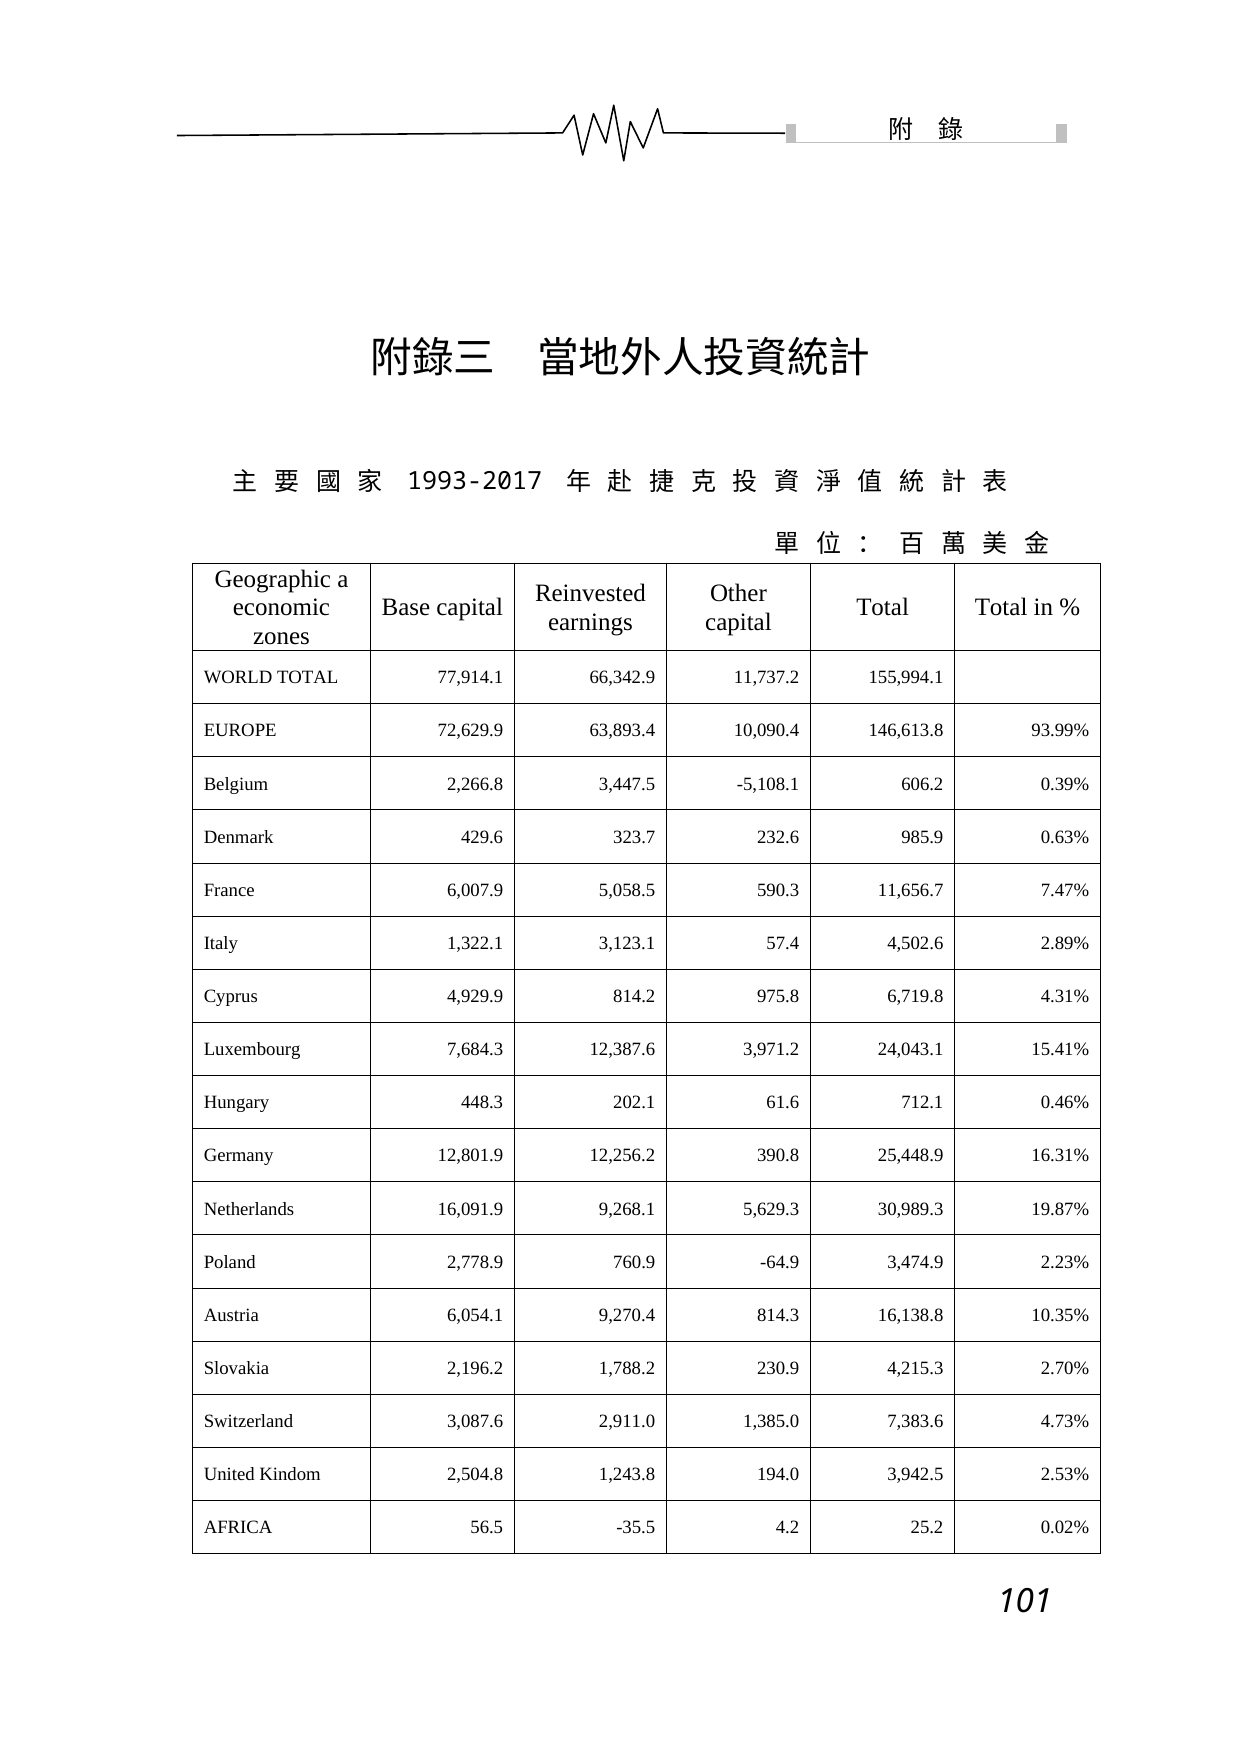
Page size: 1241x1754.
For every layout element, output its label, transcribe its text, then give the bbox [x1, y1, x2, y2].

table_cell 3,087.6 [371, 1395, 514, 1447]
table_cell 57.4 [667, 917, 810, 969]
table_cell 93.99% [955, 704, 1100, 756]
table_cell [955, 651, 1100, 703]
table_cell 19.87% [955, 1182, 1100, 1234]
table_cell 10.35% [955, 1289, 1100, 1341]
table_cell 3,123.1 [515, 917, 666, 969]
table_cell 6,054.1 [371, 1289, 514, 1341]
table_cell 2.89% [955, 917, 1100, 969]
text 單位：百萬美金 [183, 500, 1058, 563]
table_cell 4,929.9 [371, 970, 514, 1022]
table_cell 0.02% [955, 1501, 1100, 1553]
table_cell Netherlands [193, 1182, 370, 1234]
table_cell Italy [193, 917, 370, 969]
table_cell AFRICA [193, 1501, 370, 1553]
table_cell 590.3 [667, 864, 810, 916]
table_cell 16.31% [955, 1129, 1100, 1181]
table_cell 61.6 [667, 1076, 810, 1128]
table_cell 2,266.8 [371, 757, 514, 809]
table_cell Denmark [193, 810, 370, 862]
table_cell 390.8 [667, 1129, 810, 1181]
table_cell 985.9 [811, 810, 954, 862]
table_cell 1,322.1 [371, 917, 514, 969]
table_cell Poland [193, 1235, 370, 1287]
table_cell United Kindom [193, 1448, 370, 1500]
table_cell 3,942.5 [811, 1448, 954, 1500]
table_cell 10,090.4 [667, 704, 810, 756]
table_cell 2,778.9 [371, 1235, 514, 1287]
table_cell 814.3 [667, 1289, 810, 1341]
table_cell -35.5 [515, 1501, 666, 1553]
table_cell 16,091.9 [371, 1182, 514, 1234]
table_cell 975.8 [667, 970, 810, 1022]
table_cell 2.23% [955, 1235, 1100, 1287]
table_cell Hungary [193, 1076, 370, 1128]
table_cell Switzerland [193, 1395, 370, 1447]
table_cell 712.1 [811, 1076, 954, 1128]
table_header Total [811, 564, 954, 650]
table_cell 66,342.9 [515, 651, 666, 703]
table_cell 4,502.6 [811, 917, 954, 969]
table_cell 9,268.1 [515, 1182, 666, 1234]
table_cell 1,788.2 [515, 1342, 666, 1394]
table_cell 6,719.8 [811, 970, 954, 1022]
table_cell 4.31% [955, 970, 1100, 1022]
table_cell 1,385.0 [667, 1395, 810, 1447]
table_cell 7.47% [955, 864, 1100, 916]
table_cell 0.39% [955, 757, 1100, 809]
table_cell Belgium [193, 757, 370, 809]
table_cell 7,383.6 [811, 1395, 954, 1447]
table_cell 24,043.1 [811, 1023, 954, 1075]
table_header Total in % [955, 564, 1100, 650]
table_cell 25,448.9 [811, 1129, 954, 1181]
table_cell 760.9 [515, 1235, 666, 1287]
table_cell 4.2 [667, 1501, 810, 1553]
table_cell 3,971.2 [667, 1023, 810, 1075]
table_cell 2,911.0 [515, 1395, 666, 1447]
table_cell 429.6 [371, 810, 514, 862]
table_cell 11,656.7 [811, 864, 954, 916]
table_cell 5,629.3 [667, 1182, 810, 1234]
table_header Other capital [667, 564, 810, 650]
table_cell 11,737.2 [667, 651, 810, 703]
table_cell 4.73% [955, 1395, 1100, 1447]
table_cell Germany [193, 1129, 370, 1181]
table_cell 3,447.5 [515, 757, 666, 809]
table_cell 2.53% [955, 1448, 1100, 1500]
table_cell 232.6 [667, 810, 810, 862]
table_cell 155,994.1 [811, 651, 954, 703]
table_cell 72,629.9 [371, 704, 514, 756]
table_cell 448.3 [371, 1076, 514, 1128]
table_cell 2.70% [955, 1342, 1100, 1394]
table_cell 202.1 [515, 1076, 666, 1128]
table_cell 194.0 [667, 1448, 810, 1500]
table_cell 7,684.3 [371, 1023, 514, 1075]
table_header Base capital [371, 564, 514, 650]
table_cell 814.2 [515, 970, 666, 1022]
table_cell 2,504.8 [371, 1448, 514, 1500]
table_cell France [193, 864, 370, 916]
table_cell 230.9 [667, 1342, 810, 1394]
table_cell 30,989.3 [811, 1182, 954, 1234]
table_header Geographic a economic zones [193, 564, 370, 650]
table_cell 63,893.4 [515, 704, 666, 756]
table_cell Cyprus [193, 970, 370, 1022]
table_cell 323.7 [515, 810, 666, 862]
table_cell 0.46% [955, 1076, 1100, 1128]
table_cell 3,474.9 [811, 1235, 954, 1287]
table_cell -5,108.1 [667, 757, 810, 809]
table_cell -64.9 [667, 1235, 810, 1287]
table_cell 1,243.8 [515, 1448, 666, 1500]
table_cell 4,215.3 [811, 1342, 954, 1394]
table_cell Slovakia [193, 1342, 370, 1394]
table_cell 5,058.5 [515, 864, 666, 916]
table_cell 15.41% [955, 1023, 1100, 1075]
table_cell 12,387.6 [515, 1023, 666, 1075]
table_cell WORLD TOTAL [193, 651, 370, 703]
table_cell 146,613.8 [811, 704, 954, 756]
table_cell 16,138.8 [811, 1289, 954, 1341]
table_cell 606.2 [811, 757, 954, 809]
table_cell 0.63% [955, 810, 1100, 862]
table_cell 56.5 [371, 1501, 514, 1553]
table_cell 12,256.2 [515, 1129, 666, 1181]
table_cell 12,801.9 [371, 1129, 514, 1181]
table_cell Luxembourg [193, 1023, 370, 1075]
text 主要國家1993-2017年赴捷克投資淨值統計表 [183, 438, 1058, 500]
text 附錄三 當地外人投資統計 [183, 313, 1058, 375]
table_cell Austria [193, 1289, 370, 1341]
table_cell EUROPE [193, 704, 370, 756]
table_cell 2,196.2 [371, 1342, 514, 1394]
table_cell 6,007.9 [371, 864, 514, 916]
table_cell 25.2 [811, 1501, 954, 1553]
table_cell 77,914.1 [371, 651, 514, 703]
table_cell 9,270.4 [515, 1289, 666, 1341]
table_header Reinvested earnings [515, 564, 666, 650]
